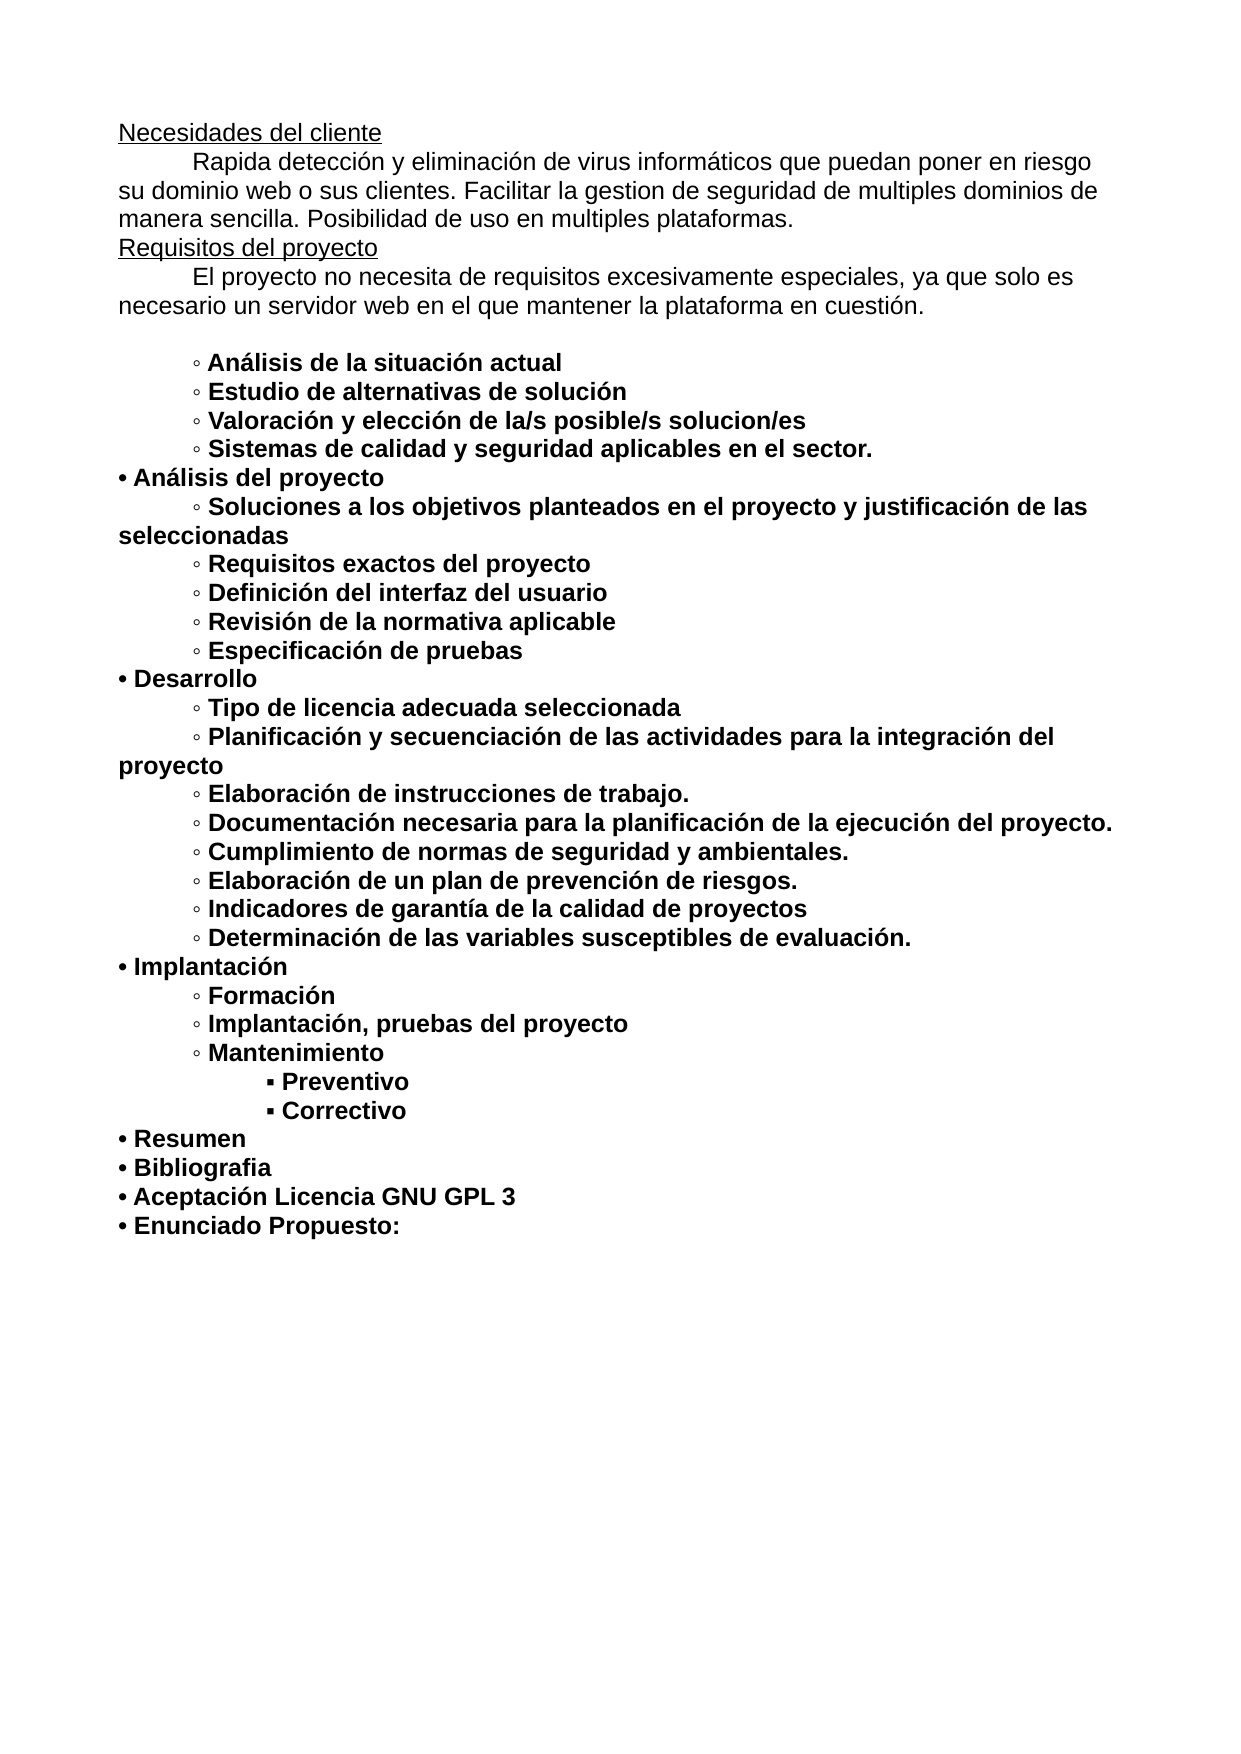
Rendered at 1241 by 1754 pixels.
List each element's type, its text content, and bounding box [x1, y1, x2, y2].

text Rapida detección y eliminación de virus informáticos que puedan poner en riesgo su dominio web o sus clientes. Facilitar la gestion de seguridad de multiples dominios de manera sencilla. Posibilidad de uso en multiples plataformas. [118, 147, 1122, 233]
text ◦ Estudio de alternativas de solución [118, 377, 1122, 406]
text ◦ Revisión de la normativa aplicable [118, 607, 1122, 636]
text ◦ Definición del interfaz del usuario [118, 578, 1122, 607]
text ◦ Elaboración de un plan de prevención de riesgos. [118, 866, 1122, 894]
text ◦ Determinación de las variables susceptibles de evaluación. [118, 923, 1122, 952]
text Requisitos del proyecto [118, 233, 1122, 262]
text • Resumen [118, 1124, 1122, 1153]
text ◦ Requisitos exactos del proyecto [118, 549, 1122, 578]
text ◦ Especificación de pruebas [118, 636, 1122, 664]
text • Bibliografia [118, 1153, 1122, 1182]
text • Desarrollo [118, 664, 1122, 693]
text ◦ Análisis de la situación actual [118, 348, 1122, 377]
text Necesidades del cliente [118, 118, 1122, 147]
text ◦ Soluciones a los objetivos planteados en el proyecto y justificación de las seleccionadas [118, 492, 1122, 549]
text ◦ Sistemas de calidad y seguridad aplicables en el sector. [118, 434, 1122, 463]
text ◦ Formación [118, 981, 1122, 1009]
text ◦ Indicadores de garantía de la calidad de proyectos [118, 894, 1122, 923]
text ▪ Correctivo [118, 1096, 1122, 1124]
text ◦ Elaboración de instrucciones de trabajo. [118, 779, 1122, 808]
text ◦ Tipo de licencia adecuada seleccionada [118, 693, 1122, 722]
text ◦ Planificación y secuenciación de las actividades para la integración del proyecto [118, 722, 1122, 779]
text ◦ Cumplimiento de normas de seguridad y ambientales. [118, 837, 1122, 866]
text ◦ Valoración y elección de la/s posible/s solucion/es [118, 406, 1122, 434]
text ◦ Implantación, pruebas del proyecto [118, 1009, 1122, 1038]
text ◦ Documentación necesaria para la planificación de la ejecución del proyecto. [118, 808, 1122, 837]
text • Análisis del proyecto [118, 463, 1122, 492]
text El proyecto no necesita de requisitos excesivamente especiales, ya que solo es necesario un servidor web en el que mantener la plataforma en cuestión. [118, 262, 1122, 319]
text • Aceptación Licencia GNU GPL 3 [118, 1182, 1122, 1211]
text ◦ Mantenimiento [118, 1038, 1122, 1067]
text • Enunciado Propuesto: [118, 1211, 1122, 1239]
text ▪ Preventivo [118, 1067, 1122, 1096]
text • Implantación [118, 952, 1122, 981]
